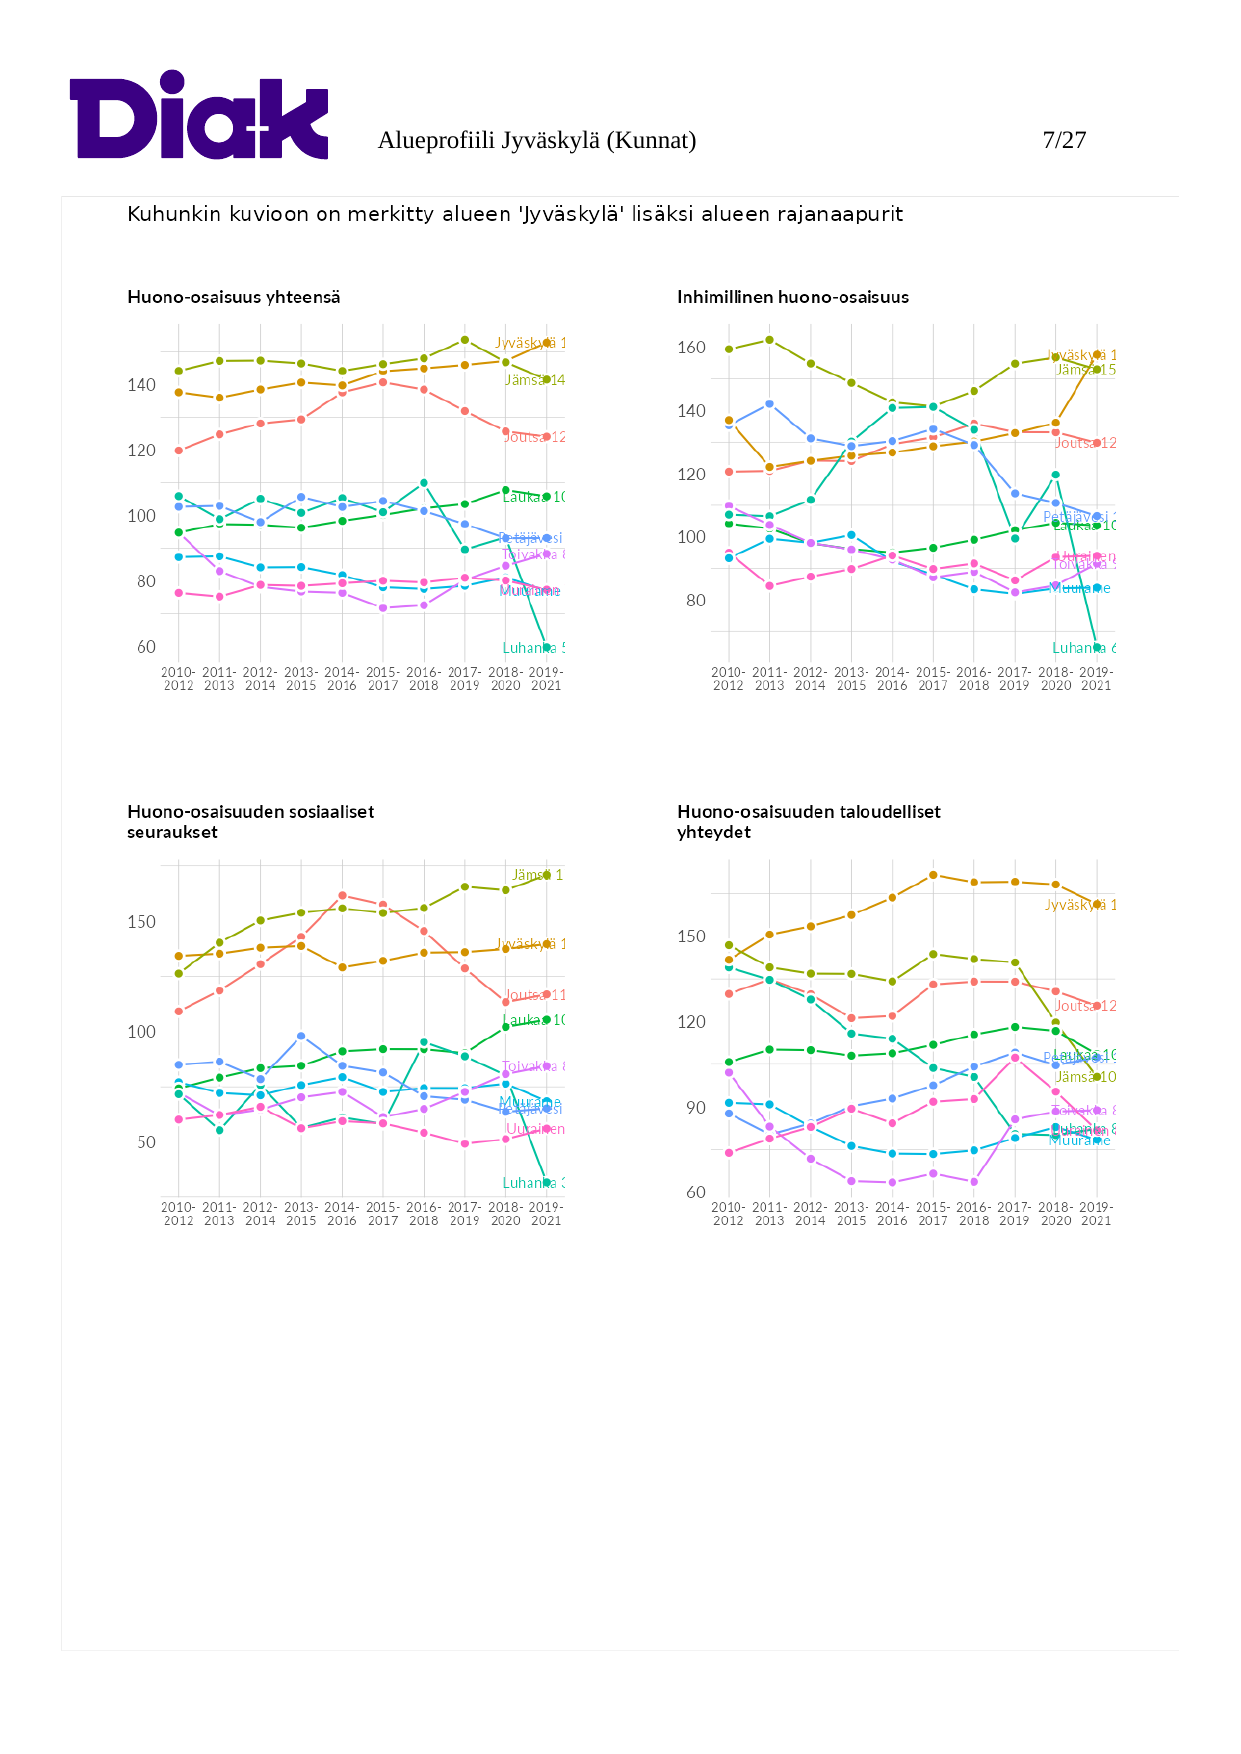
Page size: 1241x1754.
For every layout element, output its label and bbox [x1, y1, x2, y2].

picture [61, 196, 1179, 1651]
